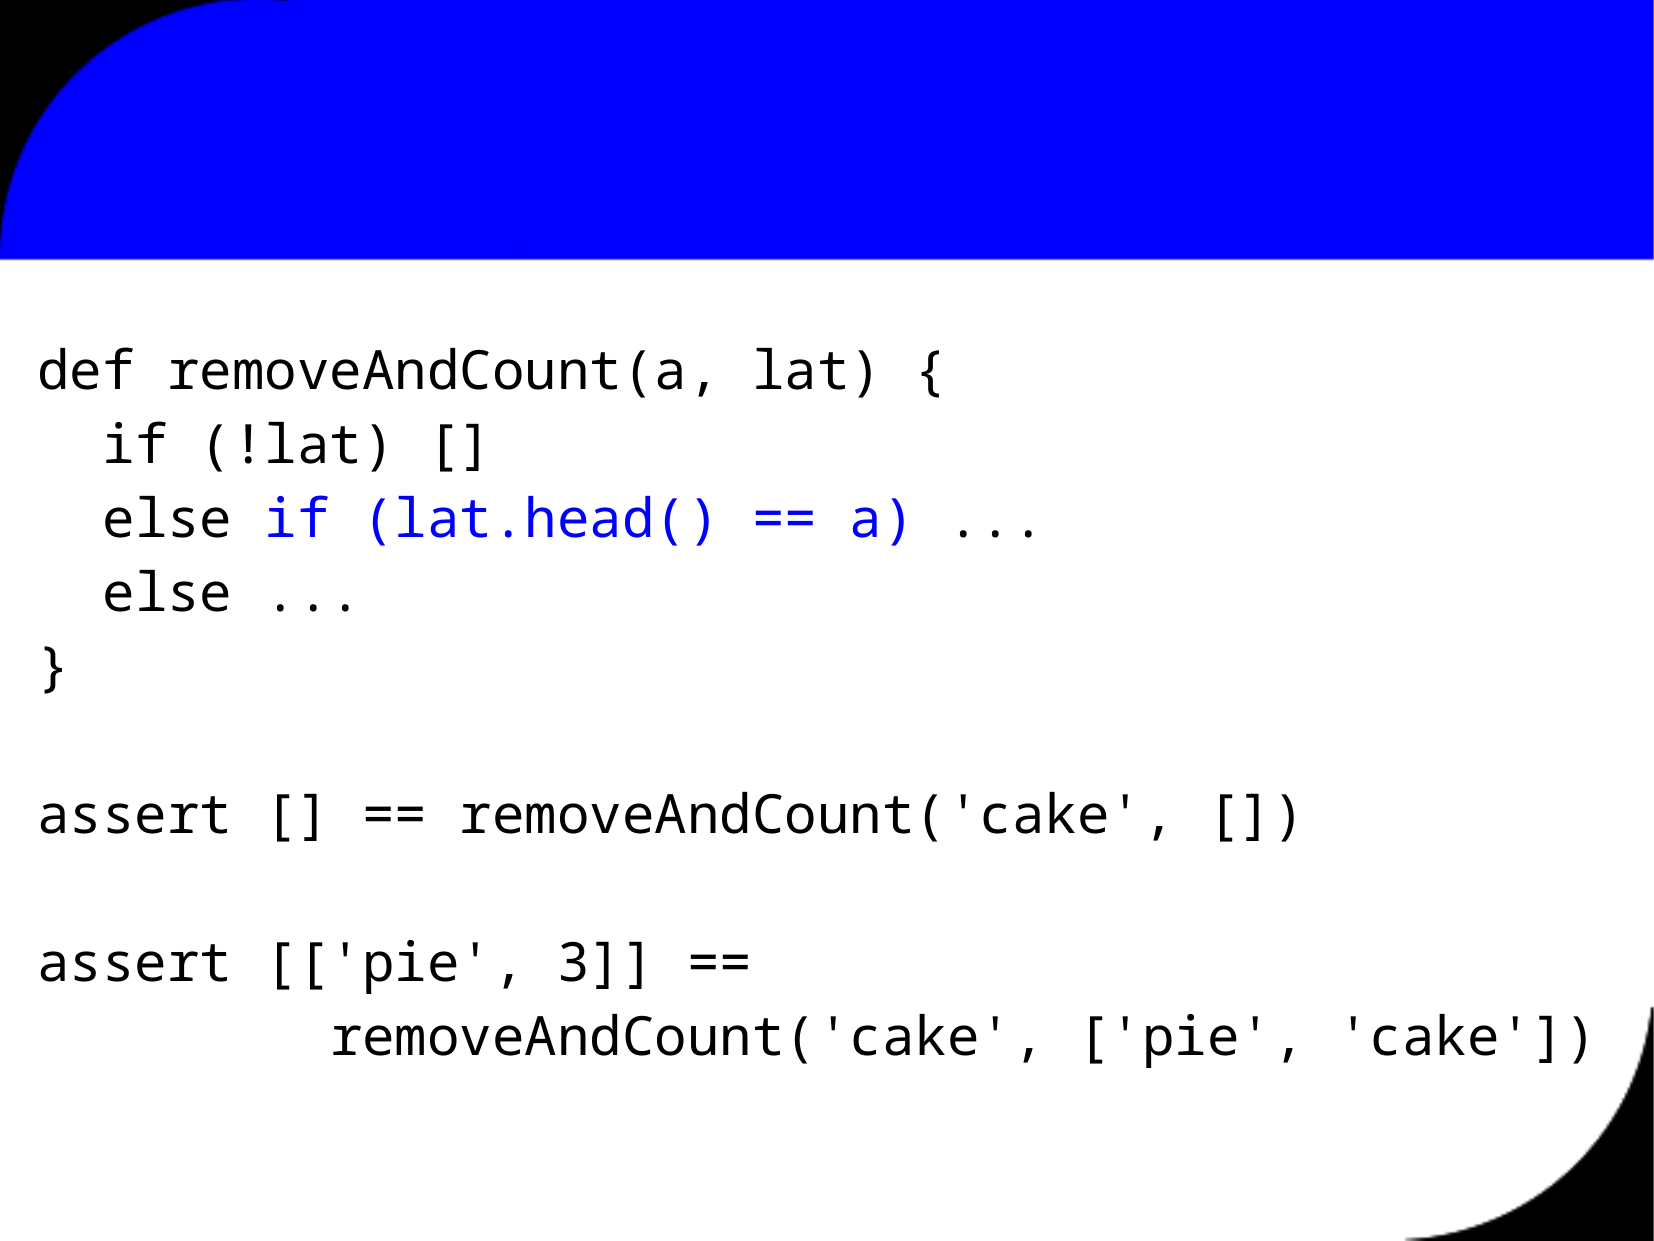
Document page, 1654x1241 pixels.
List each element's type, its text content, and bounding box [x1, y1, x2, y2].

subtitle def removeAndCount(a, lat) { if (!lat) [] else if (lat.head() == a) ... else ... } assert [] == removeAndCount('cake', []) assert [['pie', 3]] == removeAndCount('cake', ['pie', 'cake']) [37, 300, 1617, 1104]
picture [0, 0, 1654, 1241]
